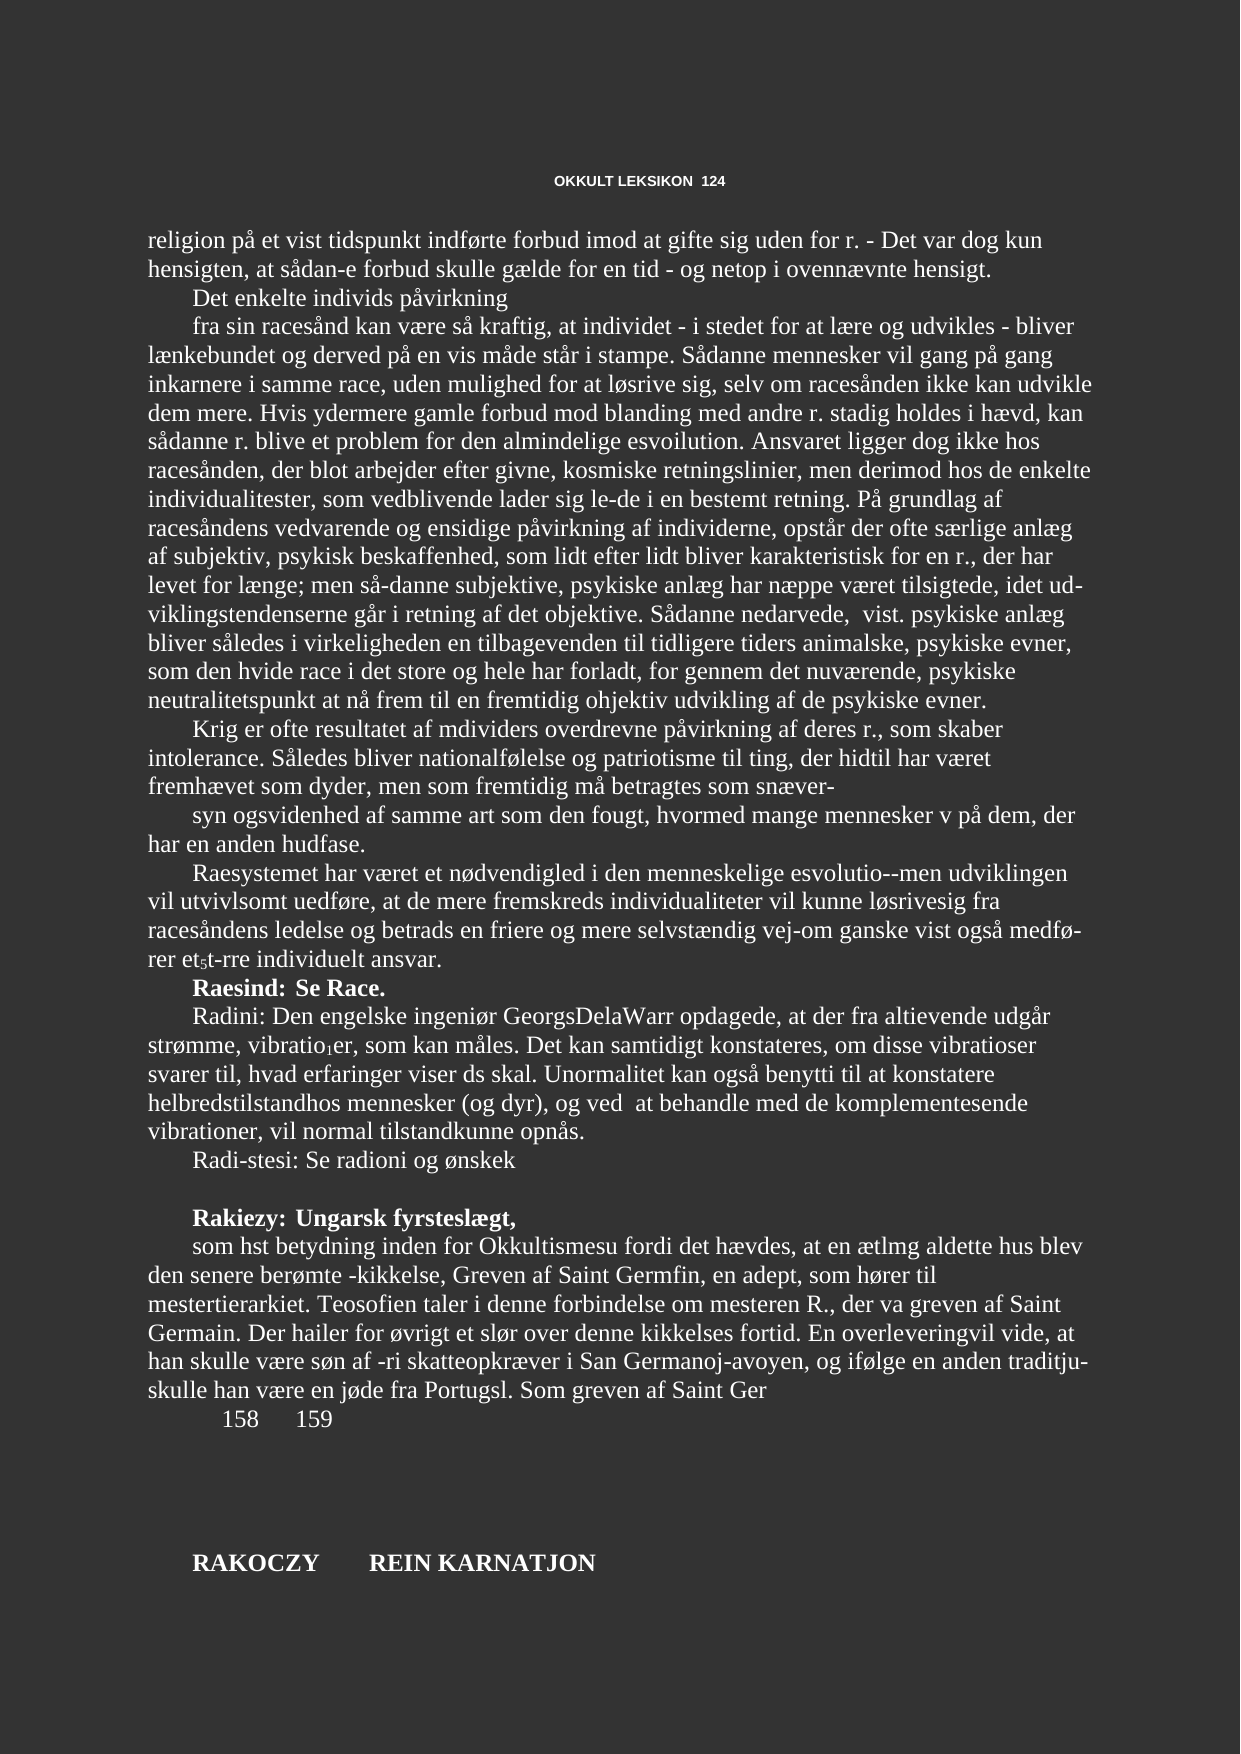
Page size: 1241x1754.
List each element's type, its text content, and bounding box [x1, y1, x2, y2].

text RAKOCZY REIN KARNATJON [148, 1548, 1092, 1576]
text Radini: Den engelske ingeniør GeorgsDelaWarr opdagede, at der fra altievende udgår strømme, vi­bratio1er, som kan måles. Det kan samtidigt konstateres, om disse vi­bratioser svarer til, hvad erfaringer viser ds skal. Unormalitet kan også benytti til at konstatere helbreds­tilstandhos mennesker (og dyr), og ved at behandle med de komple­mentesende vibrationer, vil normal tilstandkunne opnås. [148, 1001, 1092, 1145]
text som hst betydning inden for Okkul­tismesu fordi det hævdes, at en æt­lmg aldette hus blev den senere be­rømte -kikkelse, Greven af Saint Germfin, en adept, som hører til mestertierarkiet. Teosofien taler i denne forbindelse om mesteren R., der va greven af Saint Germain. Der hailer for øvrigt et slør over denne kikkelses fortid. En overle­veringvil vide, at han skulle være søn af -ri skatteopkræver i San Ger­manoj-avoyen, og ifølge en anden traditju- skulle han være en jøde fra Portugsl. Som greven af Saint Ger­ [148, 1231, 1092, 1404]
text 158 159 [148, 1404, 1092, 1433]
text Krig er ofte resultatet af mdi­viders overdrevne påvirkning af de­res r., som skaber intolerance. Såle­des bliver nationalfølelse og patrio­tisme til ting, der hidtil har været fremhævet som dyder, men som fremtidig må betragtes som snæver- [148, 714, 1092, 800]
text religion på et vist tidspunkt indførte forbud imod at gifte sig uden for r. - Det var dog kun hensigten, at sådan-e forbud skulle gælde for en tid - og netop i ovennævnte hensigt. [148, 225, 1092, 283]
text fra sin racesånd kan være så kraftig, at individet - i stedet for at lære og udvikles - bliver lænkebundet og derved på en vis måde står i stampe. Sådanne mennesker vil gang på gang inkarnere i samme race, uden mulighed for at løsrive sig, selv om racesånden ikke kan udvikle dem mere. Hvis ydermere gamle forbud mod blanding med andre r. stadig holdes i hævd, kan sådanne r. blive et problem for den almindelige esvo­ilution. Ansvaret ligger dog ikke hos racesånden, der blot arbejder efter givne, kosmiske retningslinier, men derimod hos de enkelte individuali­tester, som vedblivende lader sig le-de i en bestemt retning. På grundlag af racesåndens vedvarende og ensi­dige påvirkning af individerne, op­står der ofte særlige anlæg af subjek­tiv, psykisk beskaffenhed, som lidt efter lidt bliver karakteristisk for en r., der har levet for længe; men så-danne subjektive, psykiske anlæg har næppe været tilsigtede, idet ud­viklingstendenserne går i retning af det objektive. Sådanne nedarvede, vist. psykiske anlæg bliver således i vir­keligheden en tilbagevenden til tid­ligere tiders animalske, psykiske ev­ner, som den hvide race i det store og hele har forladt, for gennem det nuværende, psykiske neutralitets­punkt at nå frem til en fremtidig oh­jektiv udvikling af de psykiske evner. [148, 311, 1092, 714]
text Raesind: Se Race. [148, 973, 1092, 1001]
text Rakiezy: Ungarsk fyrsteslægt, [148, 1203, 1092, 1231]
text Radi-stesi: Se radioni og ønskek­ [148, 1145, 1092, 1174]
text syn ogsvidenhed af samme art som den fougt, hvormed mange menne­sker v på dem, der har en anden hudfase. [148, 800, 1092, 858]
text Raesystemet har været et nød­vendigled i den menneskelige esvo­lutio--men udviklingen vil utvivl­somt uedføre, at de mere frem­skreds individualiteter vil kunne løsrivesig fra racesåndens ledelse og betrads en friere og mere selvstæn­dig vej-om ganske vist også medfø­rer et5t-rre individuelt ansvar. [148, 858, 1092, 973]
text Det enkelte individs påvirkning [148, 283, 1092, 311]
